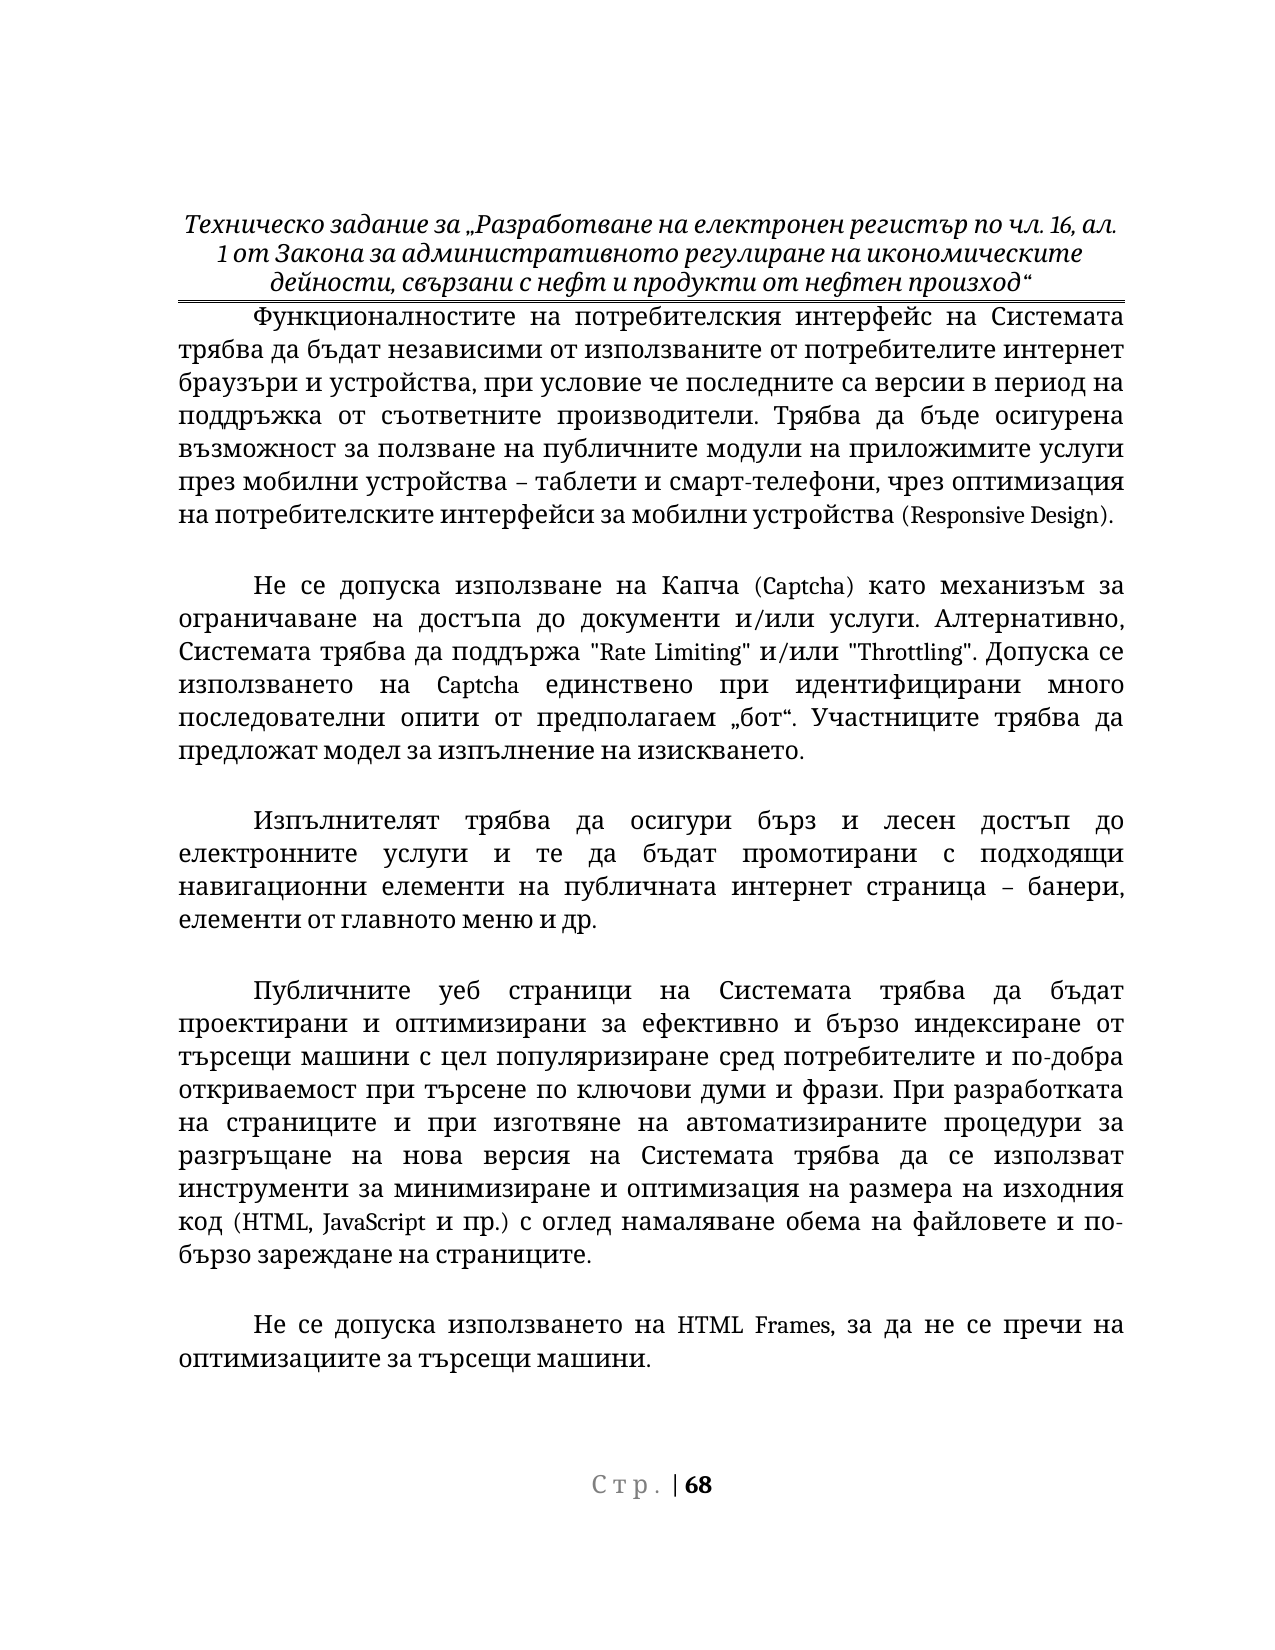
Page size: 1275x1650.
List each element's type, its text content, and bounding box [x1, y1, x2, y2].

text Функционалностите на потребителския интерфейс на Системата трябва да бъдат независими от използваните от потребителите интернет браузъри и устройства, при условие че последните са версии в период на поддръжка от съответните производители. Трябва да бъде осигурена възможност за ползване на публичните модули на приложимите услуги през мобилни устройства – таблети и смарт-телефони, чрез оптимизация на потребителските интерфейси за мобилни устройства (Responsive Design). [178, 303, 1125, 530]
text Публичните уеб страници на Системата трябва да бъдат проектирани и оптимизирани за ефективно и бързо индексиране от търсещи машини с цел популяризиране сред потребителите и по-добра откриваемост при търсене по ключови думи и фрази. При разработката на страниците и при изготвяне на автоматизираните процедури за разгръщане на нова версия на Системата трябва да се използват инструменти за минимизиране и оптимизация на размера на изходния код (HTML, JavaScript и пр.) с оглед намаляване обема на файловете и по-бързо зареждане на страниците. [178, 977, 1125, 1270]
text Изпълнителят трябва да осигури бърз и лесен достъп до електронните услуги и те да бъдат промотирани с подходящи навигационни елементи на публичната интернет страница – банери, елементи от главното меню и др. [178, 807, 1125, 935]
text Не се допуска използването на HTML Frames, за да не се пречи на оптимизациите за търсещи машини. [178, 1311, 1125, 1373]
text Не се допуска използване на капча (Captcha) като механизъм за ограничаване на достъпа до документи и/или услуги. Алтернативно, Системата трябва да поддържа "Rate Limiting" и/или "Throttling". Допуска се използването на Captcha единствено при идентифицирани много последователни опити от предполагаем „бот“. Участниците трябва да предложат модел за изпълнение на изискването. [178, 572, 1125, 765]
